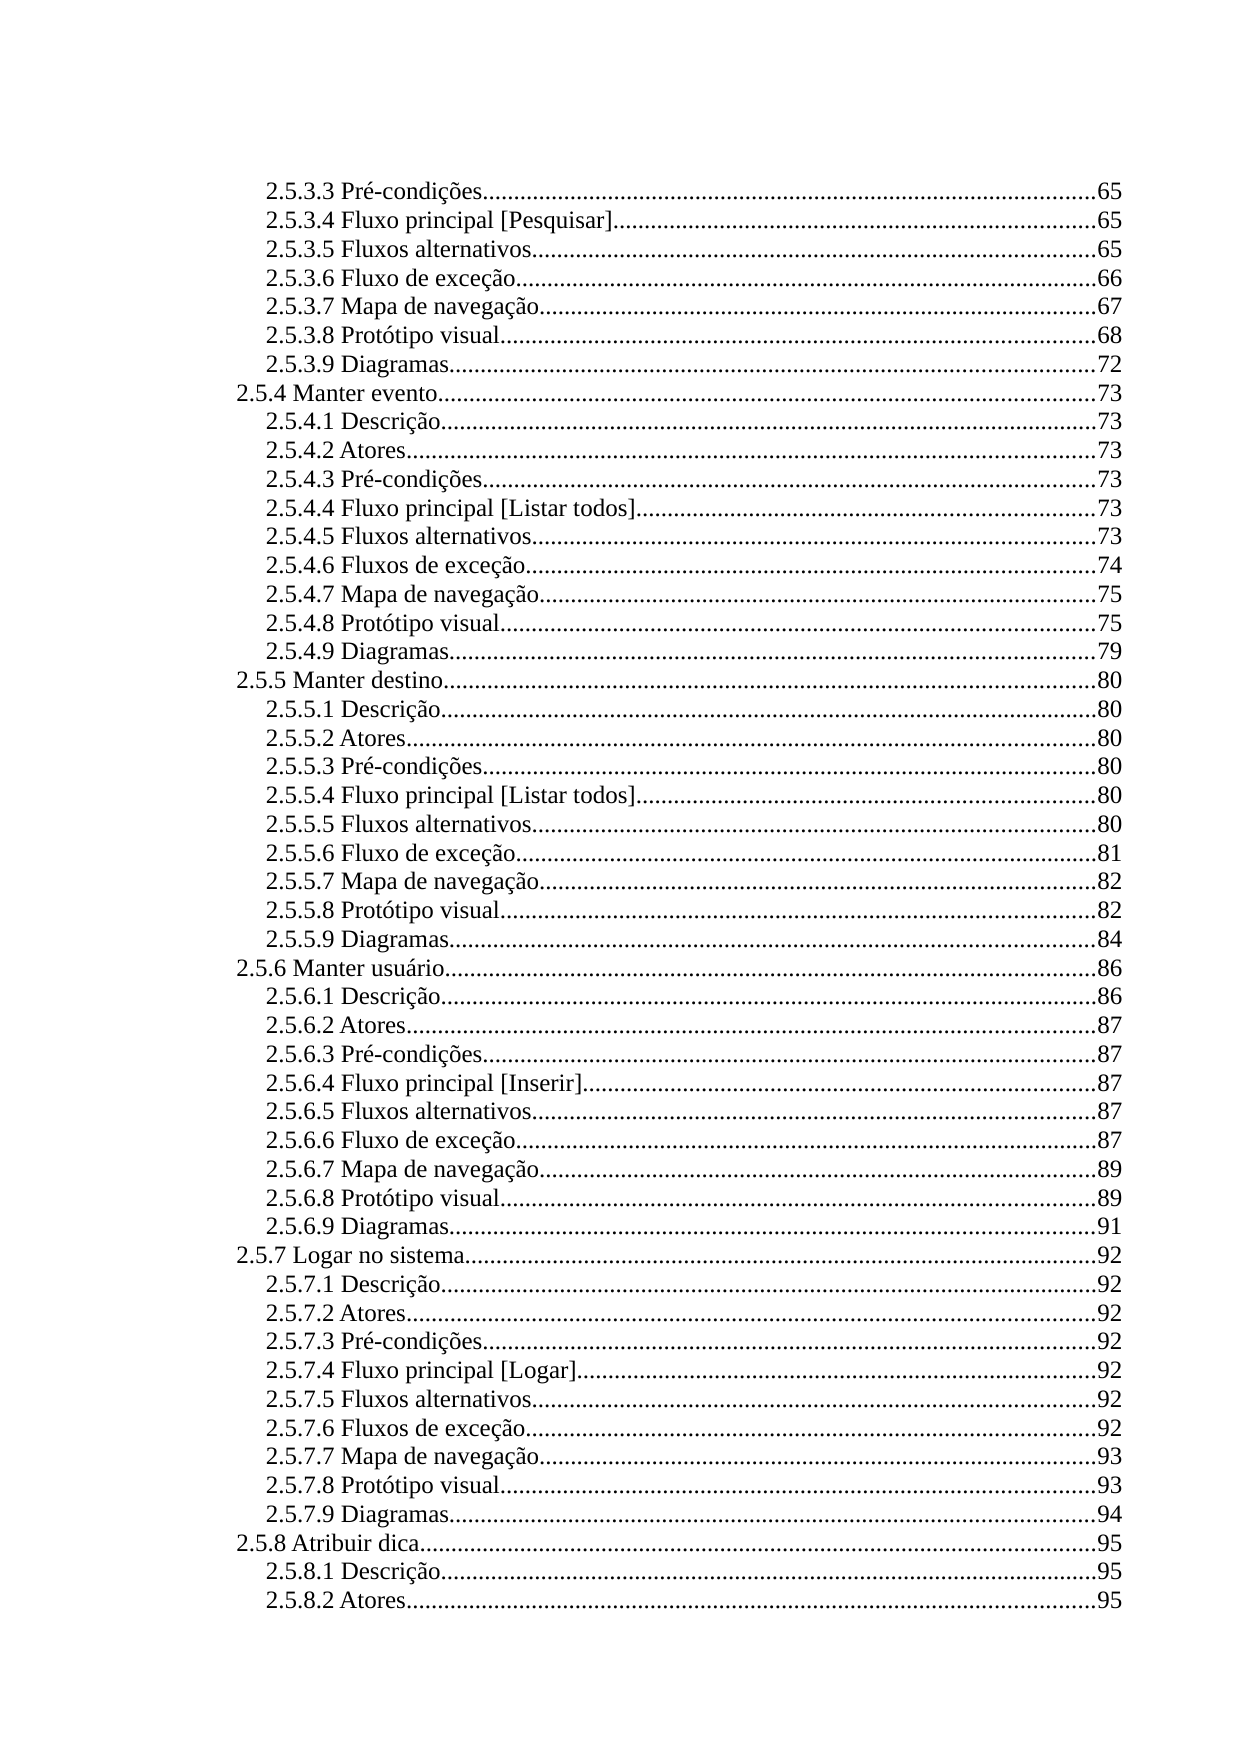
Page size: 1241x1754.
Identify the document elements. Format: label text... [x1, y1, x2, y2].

text 2.5.7.4 Fluxo principal [Logar] 92 [266, 1355, 1122, 1384]
text 2.5.7.9 Diagramas 94 [266, 1499, 1122, 1528]
text 2.5.3.5 Fluxos alternativos 65 [266, 234, 1122, 263]
text 2.5.5.1 Descrição 80 [266, 694, 1122, 723]
text 2.5.4.5 Fluxos alternativos 73 [266, 521, 1122, 550]
text 2.5.3.3 Pré-condições 65 [266, 176, 1122, 205]
text 2.5.3.7 Mapa de navegação 67 [266, 291, 1122, 320]
text 2.5.7.2 Atores 92 [266, 1298, 1122, 1326]
text 2.5.4.4 Fluxo principal [Listar todos] 73 [266, 493, 1122, 521]
text 2.5.6 Manter usuário 86 [236, 953, 1122, 981]
text 2.5.8.1 Descrição 95 [266, 1556, 1122, 1585]
text 2.5.7.7 Mapa de navegação 93 [266, 1441, 1122, 1470]
text 2.5.7 Logar no sistema 92 [236, 1240, 1122, 1269]
text 2.5.4.2 Atores 73 [266, 435, 1122, 464]
text 2.5.6.2 Atores 87 [266, 1010, 1122, 1039]
text 2.5.6.5 Fluxos alternativos 87 [266, 1096, 1122, 1125]
text 2.5.8.2 Atores 95 [266, 1585, 1122, 1614]
text 2.5.3.4 Fluxo principal [Pesquisar] 65 [266, 205, 1122, 234]
text 2.5.8 Atribuir dica 95 [236, 1528, 1122, 1556]
text 2.5.5.5 Fluxos alternativos 80 [266, 809, 1122, 838]
text 2.5.7.1 Descrição 92 [266, 1269, 1122, 1298]
text 2.5.5.6 Fluxo de exceção 81 [266, 838, 1122, 866]
text 2.5.4.7 Mapa de navegação 75 [266, 579, 1122, 608]
text 2.5.5.2 Atores 80 [266, 723, 1122, 751]
text 2.5.6.9 Diagramas 91 [266, 1211, 1122, 1240]
text 2.5.4.3 Pré-condições 73 [266, 464, 1122, 493]
text 2.5.7.3 Pré-condições 92 [266, 1326, 1122, 1355]
text 2.5.6.1 Descrição 86 [266, 981, 1122, 1010]
text 2.5.5.8 Protótipo visual 82 [266, 895, 1122, 924]
text 2.5.5 Manter destino 80 [236, 665, 1122, 694]
text 2.5.6.3 Pré-condições 87 [266, 1039, 1122, 1068]
text 2.5.5.7 Mapa de navegação 82 [266, 866, 1122, 895]
text 2.5.7.5 Fluxos alternativos 92 [266, 1384, 1122, 1413]
text 2.5.4.9 Diagramas 79 [266, 636, 1122, 665]
text 2.5.6.6 Fluxo de exceção 87 [266, 1125, 1122, 1154]
text 2.5.4.6 Fluxos de exceção 74 [266, 550, 1122, 579]
text 2.5.4.1 Descrição 73 [266, 406, 1122, 435]
text 2.5.5.4 Fluxo principal [Listar todos] 80 [266, 780, 1122, 809]
text 2.5.6.7 Mapa de navegação 89 [266, 1154, 1122, 1183]
text 2.5.7.8 Protótipo visual 93 [266, 1470, 1122, 1499]
text 2.5.3.8 Protótipo visual 68 [266, 320, 1122, 349]
text 2.5.6.4 Fluxo principal [Inserir] 87 [266, 1068, 1122, 1096]
text 2.5.3.6 Fluxo de exceção 66 [266, 263, 1122, 291]
text 2.5.4.8 Protótipo visual 75 [266, 608, 1122, 636]
text 2.5.3.9 Diagramas 72 [266, 349, 1122, 378]
text 2.5.5.9 Diagramas 84 [266, 924, 1122, 953]
text 2.5.4 Manter evento 73 [236, 378, 1122, 406]
text 2.5.5.3 Pré-condições 80 [266, 751, 1122, 780]
text 2.5.7.6 Fluxos de exceção 92 [266, 1413, 1122, 1441]
text 2.5.6.8 Protótipo visual 89 [266, 1183, 1122, 1211]
